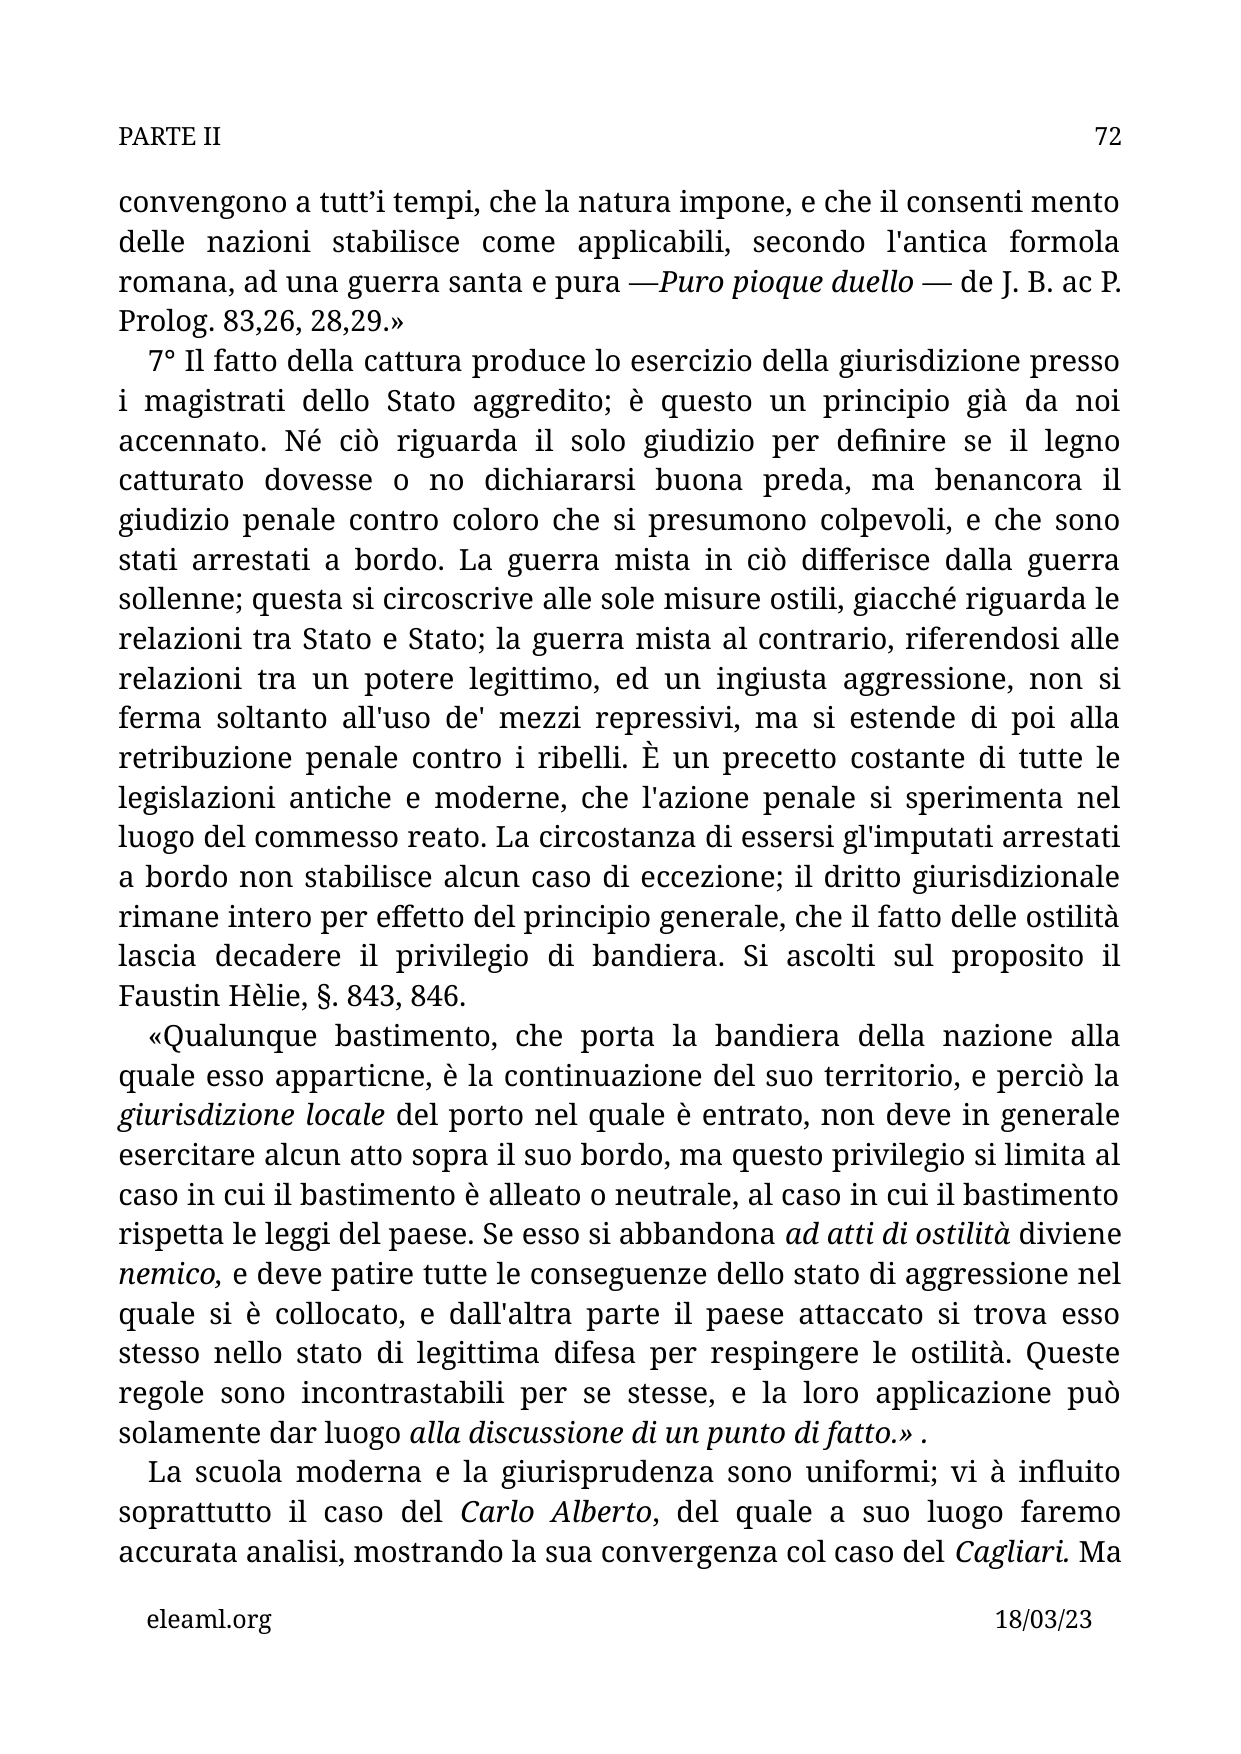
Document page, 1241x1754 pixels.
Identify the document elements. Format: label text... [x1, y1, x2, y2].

text convengono a tutt’i tempi, che la natura impone, e che il consenti mento delle nazioni stabilisce come applicabili, secondo l'antica formola romana, ad una guerra santa e pura —Puro pioque duello — de J. B. ac P. Prolog. 83,26, 28,29.» [118, 182, 1122, 340]
text 7° Il fatto della cattura produce lo esercizio della giurisdizione presso i magistrati dello Stato aggredito; è questo un principio già da noi accennato. Né ciò riguarda il solo giudizio per definire se il legno catturato dovesse o no dichiararsi buona preda, ma benancora il giudizio penale contro coloro che si presumono colpevoli, e che sono stati arrestati a bordo. La guerra mista in ciò differisce dalla guerra sollenne; questa si circoscrive alle sole misure ostili, giacché riguarda le relazioni tra Stato e Stato; la guerra mista al contrario, riferendosi alle relazioni tra un potere legittimo, ed un ingiusta aggressione, non si ferma soltanto all'uso de' mezzi repressivi, ma si estende di poi alla retribuzione penale contro i ribelli. È un precetto costante di tutte le legislazioni antiche e moderne, che l'azione penale si sperimenta nel luogo del commesso reato. La circostanza di essersi gl'imputati arrestati a bordo non stabilisce alcun caso di eccezione; il dritto giurisdizionale rimane intero per effetto del principio generale, che il fatto delle ostilità lascia decadere il privilegio di bandiera. Si ascolti sul proposito il Faustin Hèlie, §. 843, 846. [118, 340, 1122, 1015]
text «Qualunque bastimento, che porta la bandiera della nazione alla quale esso apparticne, è la continuazione del suo territorio, e perciò la giurisdizione locale del porto nel quale è entrato, non deve in generale esercitare alcun atto sopra il suo bordo, ma questo privilegio si limita al caso in cui il bastimento è alleato o neutrale, al caso in cui il bastimento rispetta le leggi del paese. Se esso si abbandona ad atti di ostilità diviene nemico, e deve patire tutte le conseguenze dello stato di aggressione nel quale si è collocato, e dall'altra parte il paese attaccato si trova esso stesso nello stato di legittima difesa per respingere le ostilità. Queste regole sono incontrastabili per se stesse, e la loro applicazione può solamente dar luogo alla discussione di un punto di fatto.» . [118, 1015, 1122, 1452]
text La scuola moderna e la giurisprudenza sono uniformi; vi à influito soprattutto il caso del Carlo Alberto, del quale a suo luogo faremo accurata analisi, mostrando la sua convergenza col caso del Cagliari. Ma [118, 1452, 1122, 1571]
